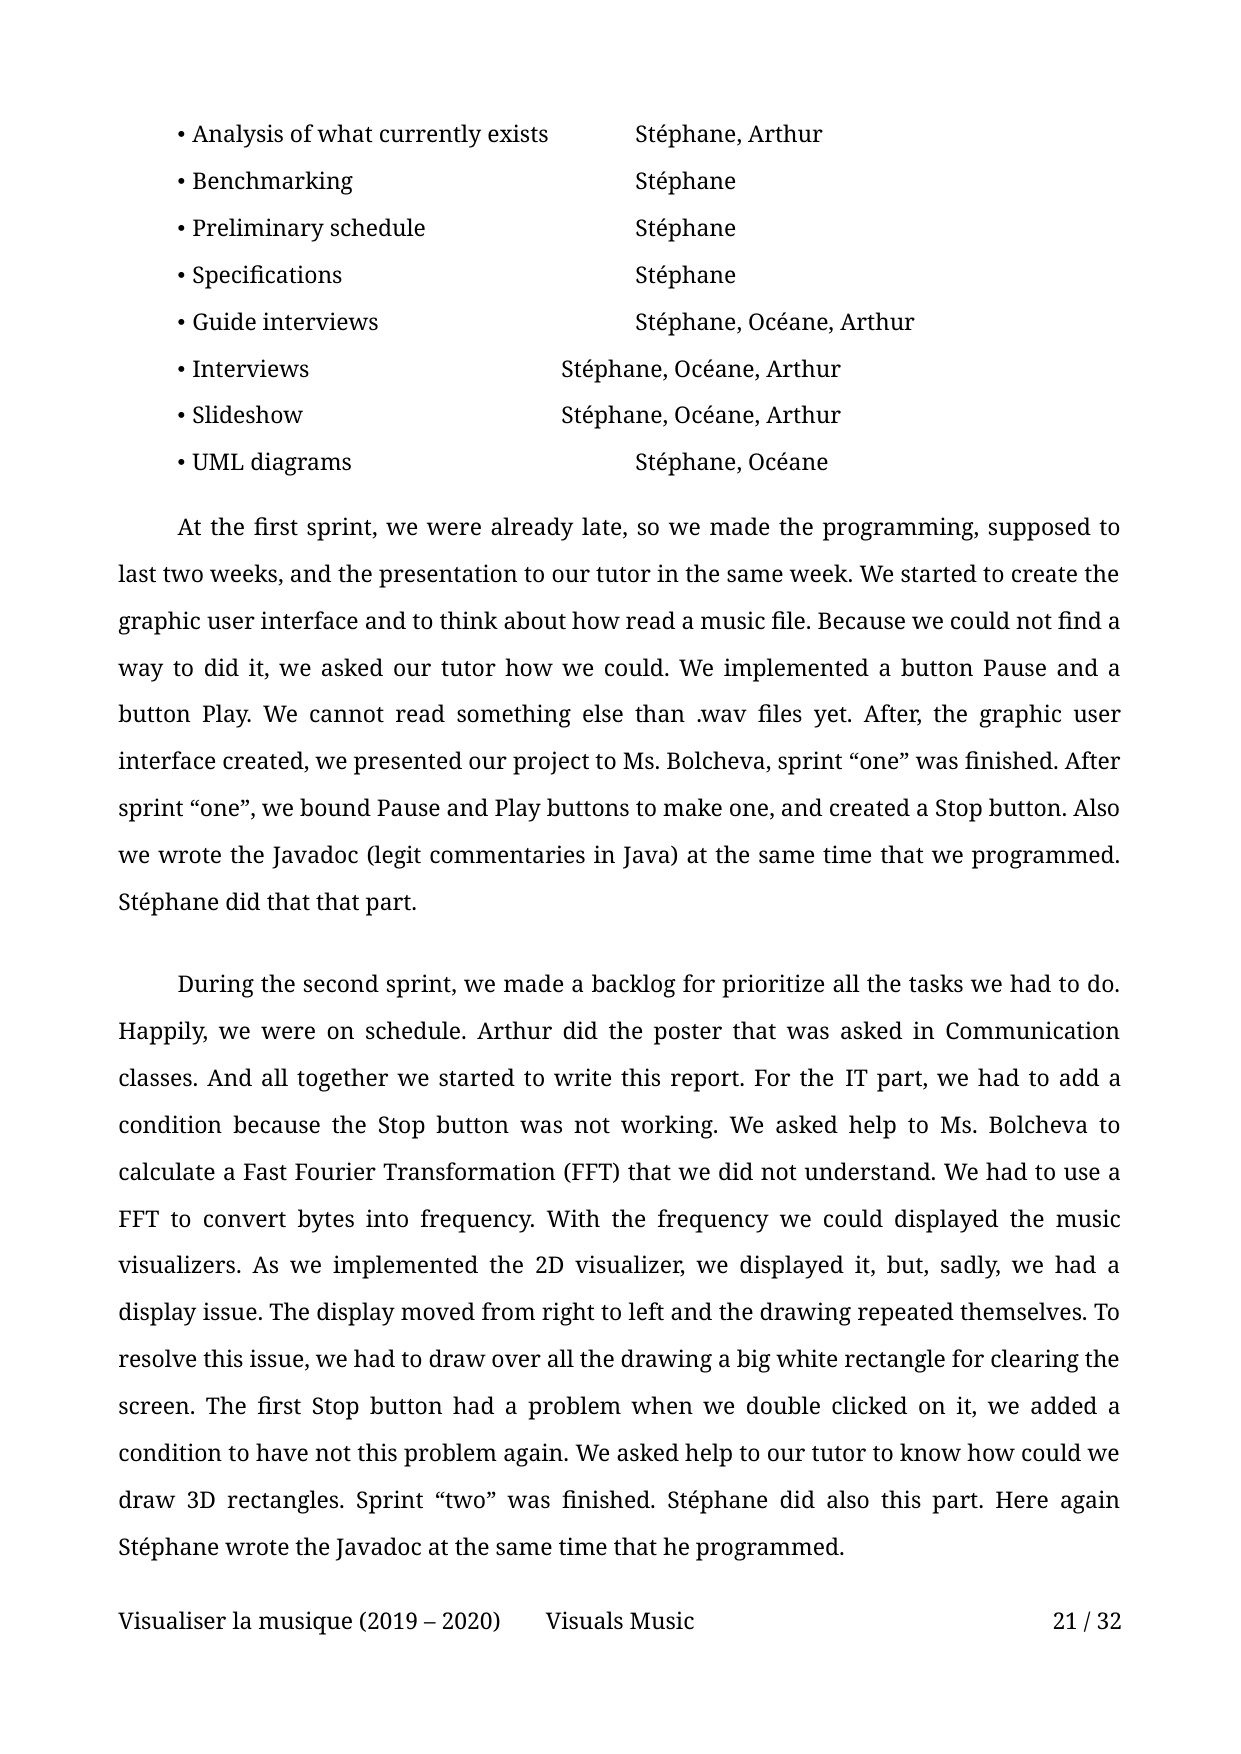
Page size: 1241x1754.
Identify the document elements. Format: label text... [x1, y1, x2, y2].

list Specifications Stéphane [177, 259, 1122, 290]
list Interviews Stéphane, Océane, Arthur [177, 352, 1122, 384]
list Analysis of what currently exists Stéphane, Arthur [177, 118, 1122, 149]
list Benchmarking Stéphane [177, 165, 1122, 196]
list Guide interviews Stéphane, Océane, Arthur [177, 306, 1122, 337]
text At the first sprint, we were already late, so we made the programming, supposed to last two weeks, and the presentation to our tutor in the same week. We started to create the graphic user interface and to think about how read a music file. Because we could not find a way to did it, we asked our tutor how we could. We implemented a button Pause and a button Play. We cannot read something else than .wav files yet. After, the graphic user interface created, we presented our project to Ms. Bolcheva, sprint “one” was finished. After sprint “one”, we bound Pause and Play buttons to make one, and created a Stop button. Also we wrote the Javadoc (legit commentaries in Java) at the same time that we programmed. Stéphane did that that part. [118, 511, 1122, 917]
list Preliminary schedule Stéphane [177, 212, 1122, 243]
list UML diagrams Stéphane, Océane [177, 446, 1122, 477]
text During the second sprint, we made a backlog for prioritize all the tasks we had to do. Happily, we were on schedule. Arthur did the poster that was asked in Communication classes. And all together we started to write this report. For the IT part, we had to add a condition because the Stop button was not working. We asked help to Ms. Bolcheva to calculate a Fast Fourier Transformation (FFT) that we did not understand. We had to use a FFT to convert bytes into frequency. With the frequency we could displayed the music visualizers. As we implemented the 2D visualizer, we displayed it, but, sadly, we had a display issue. The display moved from right to left and the drawing repeated themselves. To resolve this issue, we had to draw over all the drawing a big white rectangle for clearing the screen. The first Stop button had a problem when we double clicked on it, we added a condition to have not this problem again. We asked help to our tutor to know how could we draw 3D rectangles. Sprint “two” was finished. Stéphane did also this part. Here again Stéphane wrote the Javadoc at the same time that he programmed. [118, 968, 1122, 1562]
list Slideshow Stéphane, Océane, Arthur [177, 399, 1122, 431]
